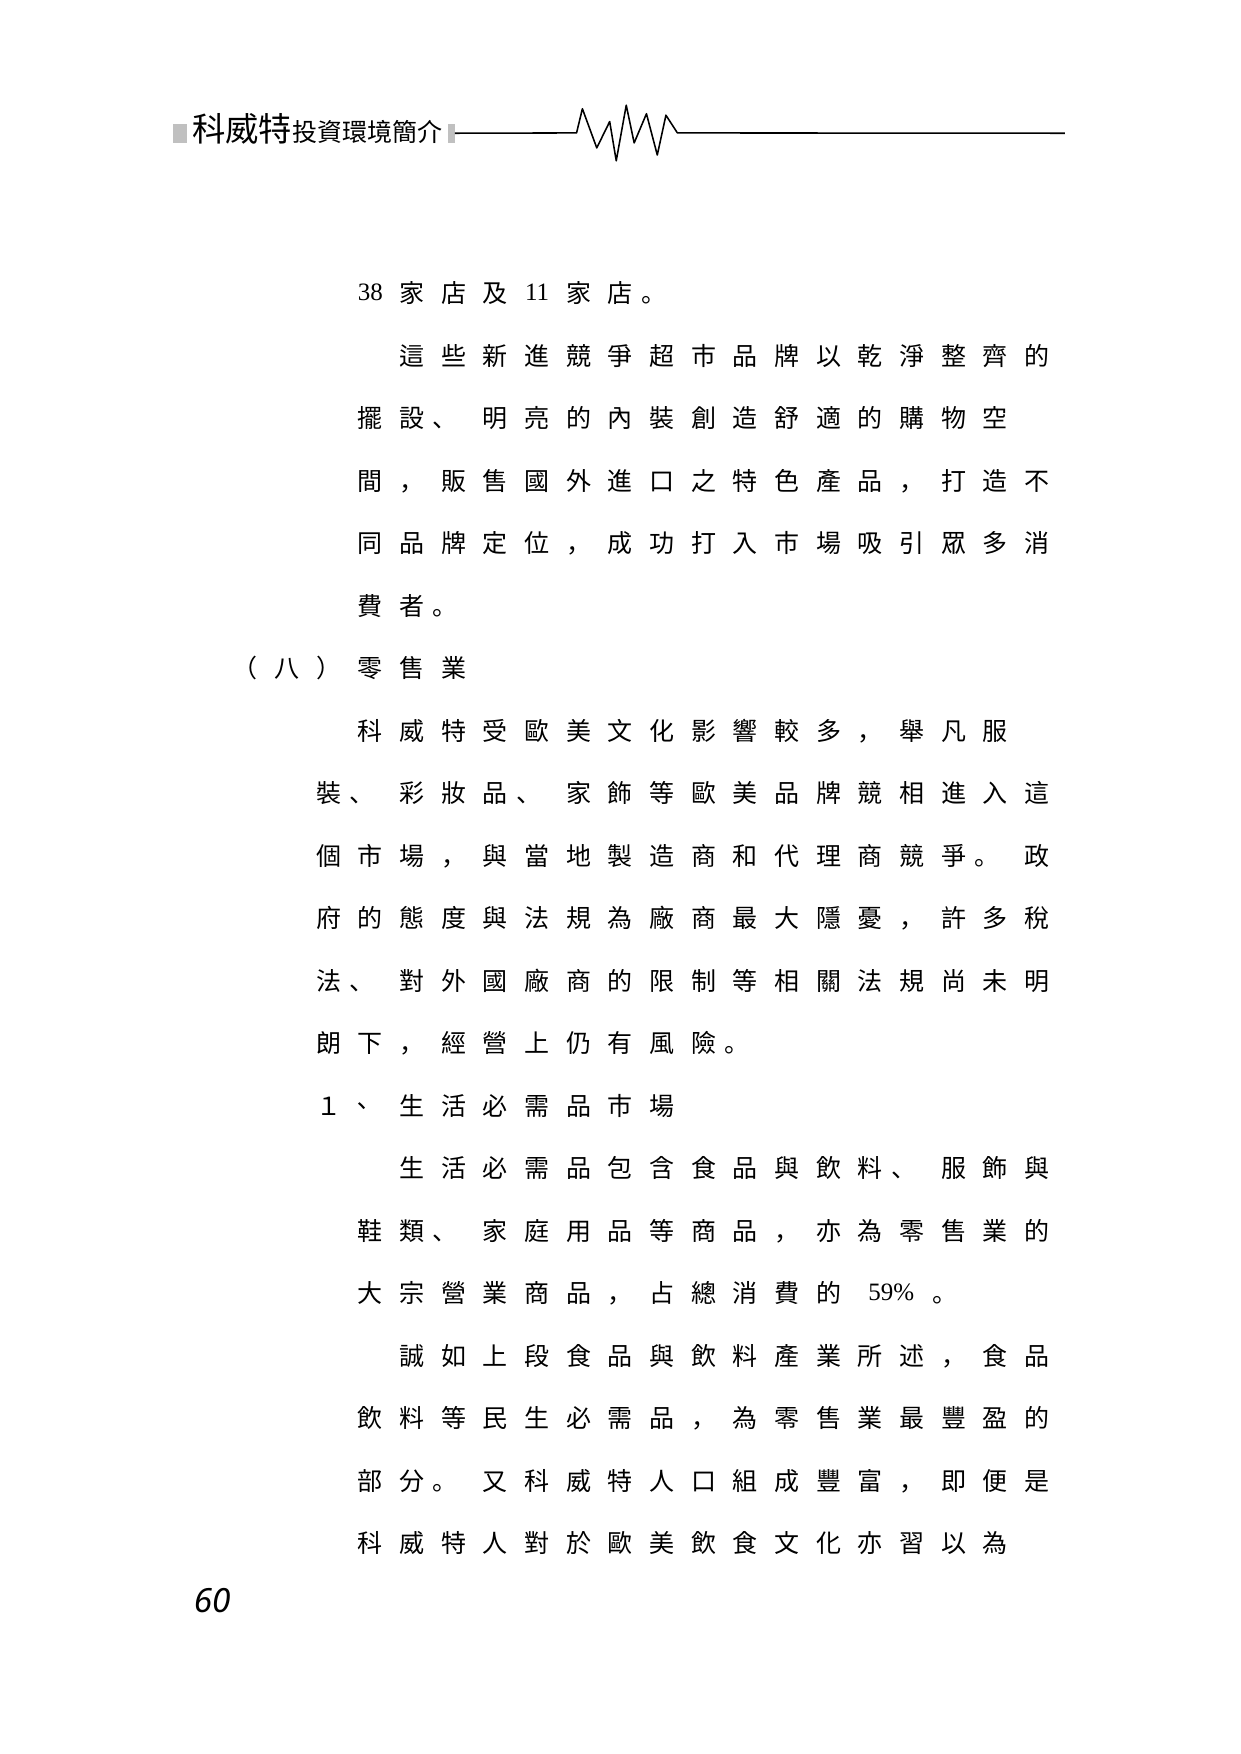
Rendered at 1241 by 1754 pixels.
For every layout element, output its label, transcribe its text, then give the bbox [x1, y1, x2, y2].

text （八）零售業 [207, 625, 1058, 688]
text 誠如上段食品與飲料產業所述，食品飲料等民生必需品，為零售業最豐盈的部分。又科威特人口組成豐富，即便是科威特人對於歐美飲食文化亦習以為 [330, 1313, 1058, 1563]
text 這些新進競爭超市品牌以乾淨整齊的擺設、明亮的內裝創造舒適的購物空間，販售國外進口之特色產品，打造不同品牌定位，成功打入市場吸引眾多消費者。 [330, 313, 1058, 625]
text １、生活必需品市場 [281, 1063, 1058, 1125]
text 38家店及11家店。 [330, 250, 1058, 313]
text 科威特受歐美文化影響較多，舉凡服裝、彩妝品、家飾等歐美品牌競相進入這個市場，與當地製造商和代理商競爭。政府的態度與法規為廠商最大隱憂，許多稅法、對外國廠商的限制等相關法規尚未明朗下，經營上仍有風險。 [281, 688, 1058, 1063]
text 生活必需品包含食品與飲料、服飾與鞋類、家庭用品等商品，亦為零售業的大宗營業商品，占總消費的59%。 [330, 1125, 1058, 1313]
